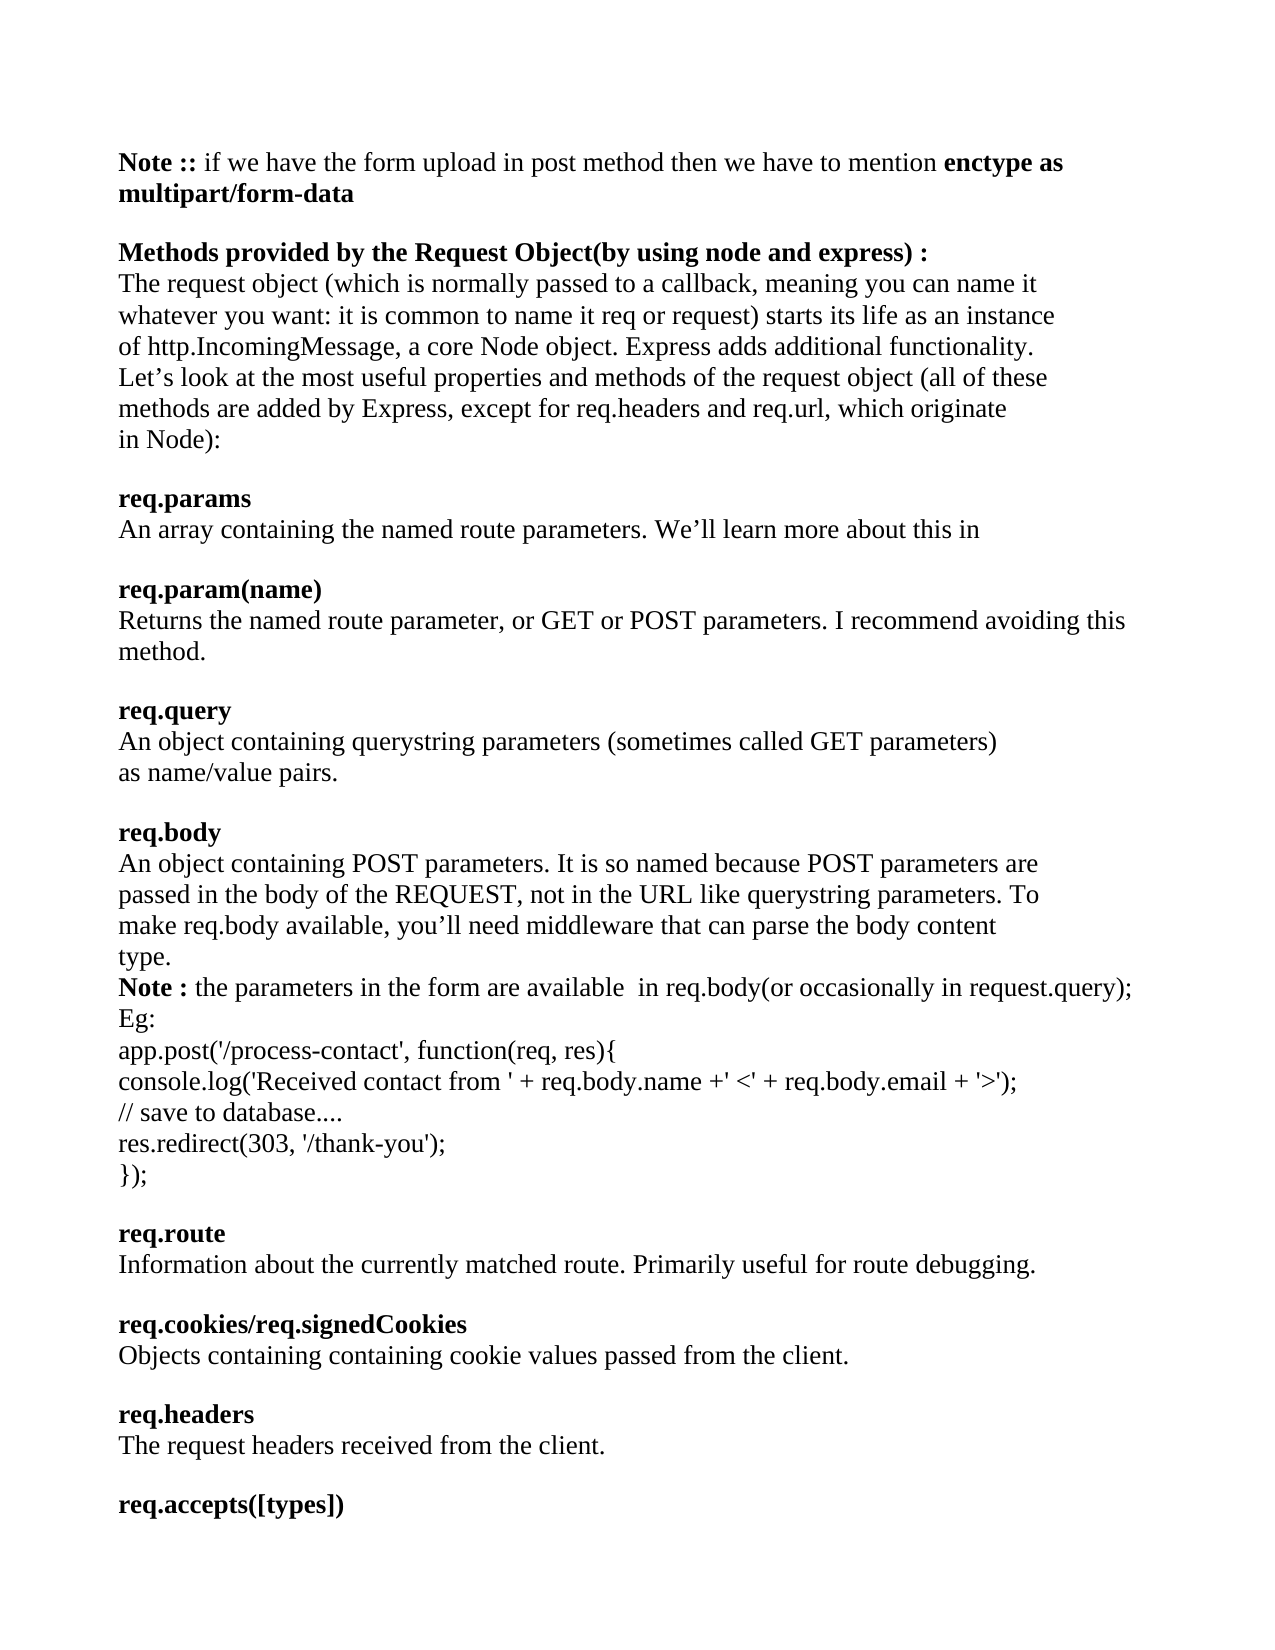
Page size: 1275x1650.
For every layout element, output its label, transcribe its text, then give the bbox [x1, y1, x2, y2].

text Methods provided by the Request Object(by using node and express) : [118, 236, 1157, 268]
text // save to database.... [118, 1096, 1157, 1127]
text req.params [118, 482, 1157, 514]
text req.headers [118, 1398, 1157, 1429]
text An array containing the named route parameters. We’ll learn more about this in [118, 514, 1157, 545]
text whatever you want: it is common to name it req or request) starts its life as an instance [118, 299, 1157, 330]
text Note : the parameters in the form are available in req.body(or occasionally in request.query); [118, 971, 1157, 1003]
text Information about the currently matched route. Primarily useful for route debugging. [118, 1249, 1157, 1280]
text req.accepts([types]) [118, 1488, 1157, 1519]
text type. [118, 940, 1157, 971]
text The request object (which is normally passed to a callback, meaning you can name it [118, 268, 1157, 299]
text Let’s look at the most useful properties and methods of the request object (all of these [118, 361, 1157, 392]
text res.redirect(303, '/thank-you'); [118, 1127, 1157, 1158]
text req.route [118, 1217, 1157, 1249]
text Returns the named route parameter, or GET or POST parameters. I recommend avoiding this method. [118, 604, 1157, 666]
text console.log('Received contact from ' + req.body.name +' <' + req.body.email + '>'); [118, 1065, 1157, 1096]
text Note :: if we have the form upload in post method then we have to mention enctype as multipart/form-data [118, 146, 1157, 208]
text as name/value pairs. [118, 757, 1157, 788]
text req.cookies/req.signedCookies [118, 1308, 1157, 1339]
text }); [118, 1158, 1157, 1189]
text passed in the body of the REQUEST, not in the URL like querystring parameters. To [118, 878, 1157, 909]
text methods are added by Express, except for req.headers and req.url, which originate [118, 392, 1157, 423]
text The request headers received from the client. [118, 1429, 1157, 1460]
text An object containing POST parameters. It is so named because POST parameters are [118, 847, 1157, 878]
text req.query [118, 694, 1157, 725]
text in Node): [118, 423, 1157, 454]
text make req.body available, you’ll need middleware that can parse the body content [118, 909, 1157, 940]
text Objects containing containing cookie values passed from the client. [118, 1339, 1157, 1370]
text Eg: [118, 1003, 1157, 1034]
text app.post('/process-contact', function(req, res){ [118, 1034, 1157, 1065]
text req.param(name) [118, 573, 1157, 604]
text An object containing querystring parameters (sometimes called GET parameters) [118, 725, 1157, 757]
text of http.IncomingMessage, a core Node object. Express adds additional functionality. [118, 330, 1157, 361]
text req.body [118, 816, 1157, 847]
